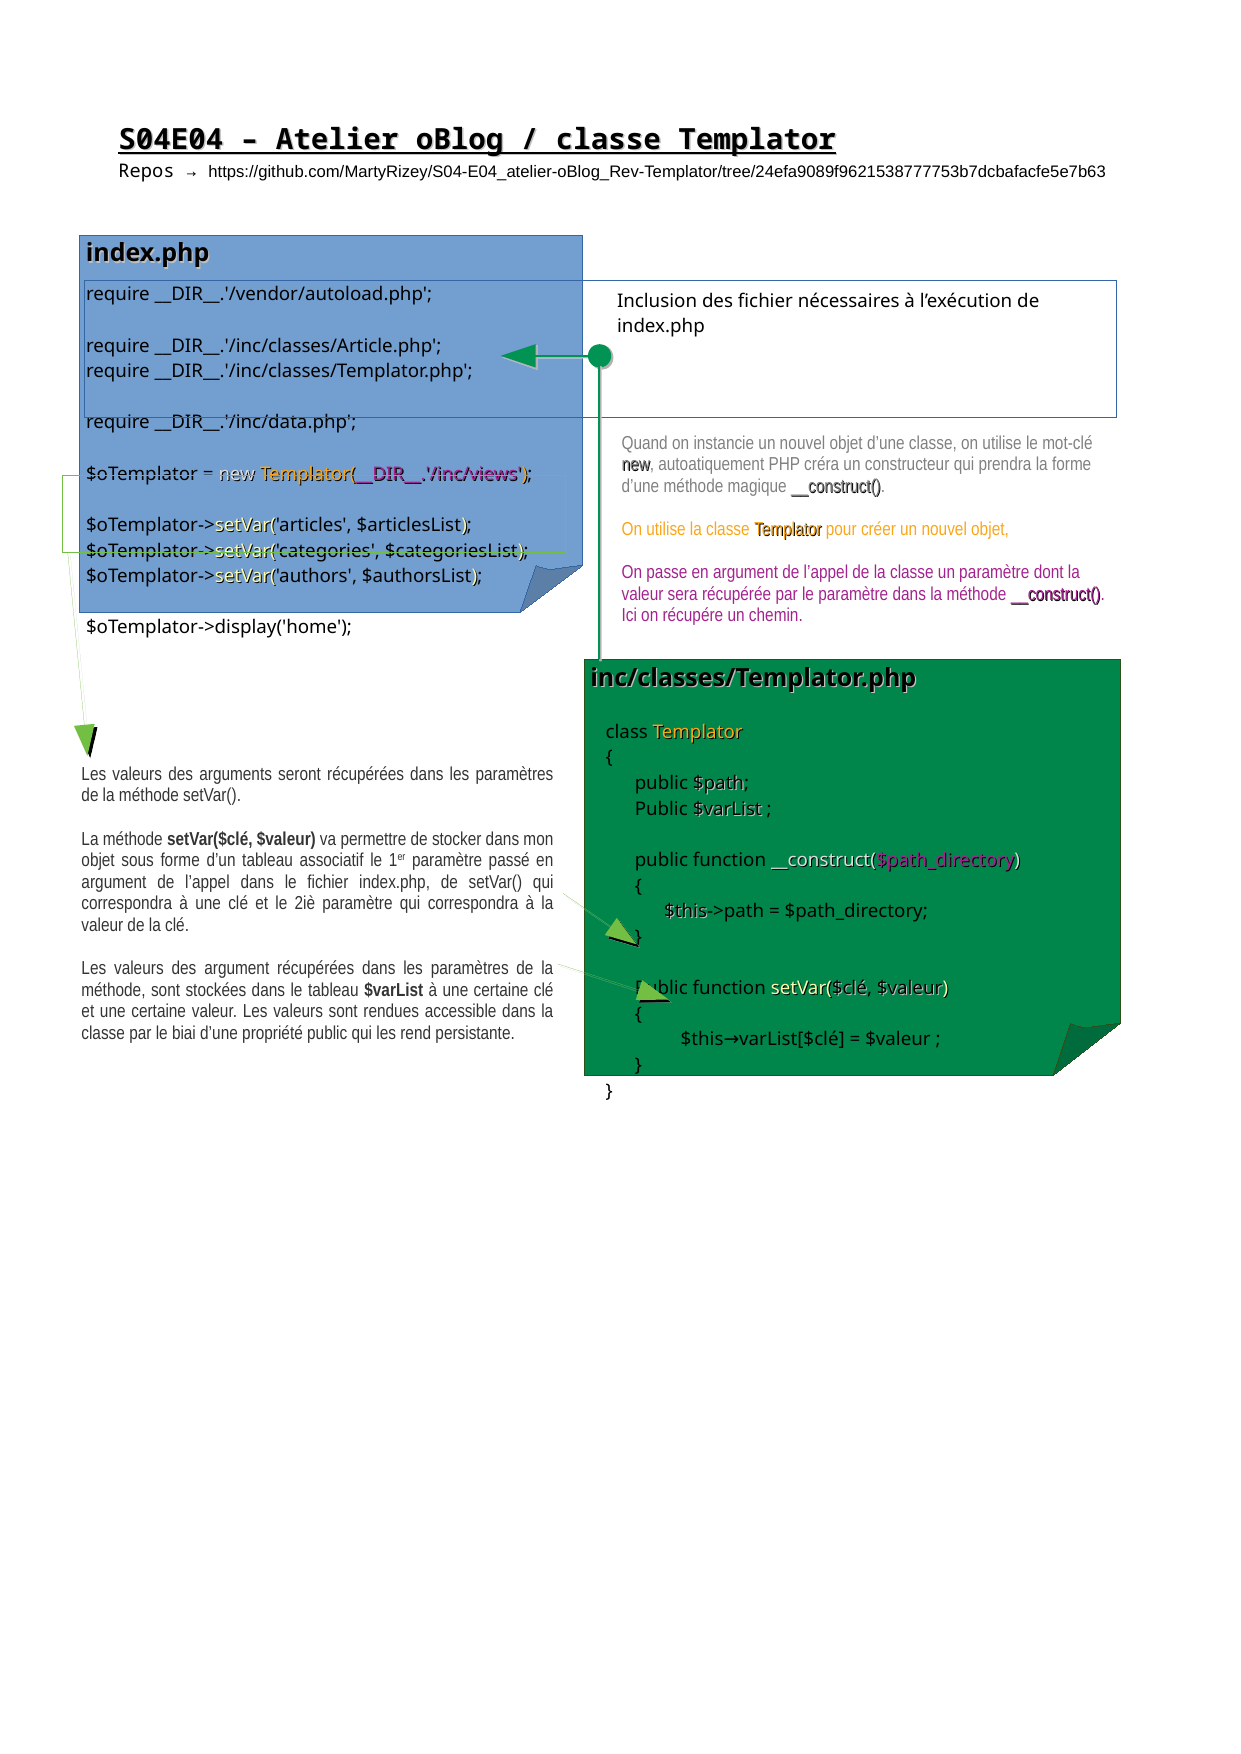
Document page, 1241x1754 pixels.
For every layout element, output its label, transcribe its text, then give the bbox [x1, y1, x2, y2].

text Repos → https://github.com/MartyRizey/S04-E04_atelier-oBlog_Rev-Templator/tree/24efa9089f9621538777753b7dcbafacfe5e7b63 [118, 158, 1122, 183]
text S04E04 – Atelier oBlog / classe Templator [118, 118, 1122, 158]
